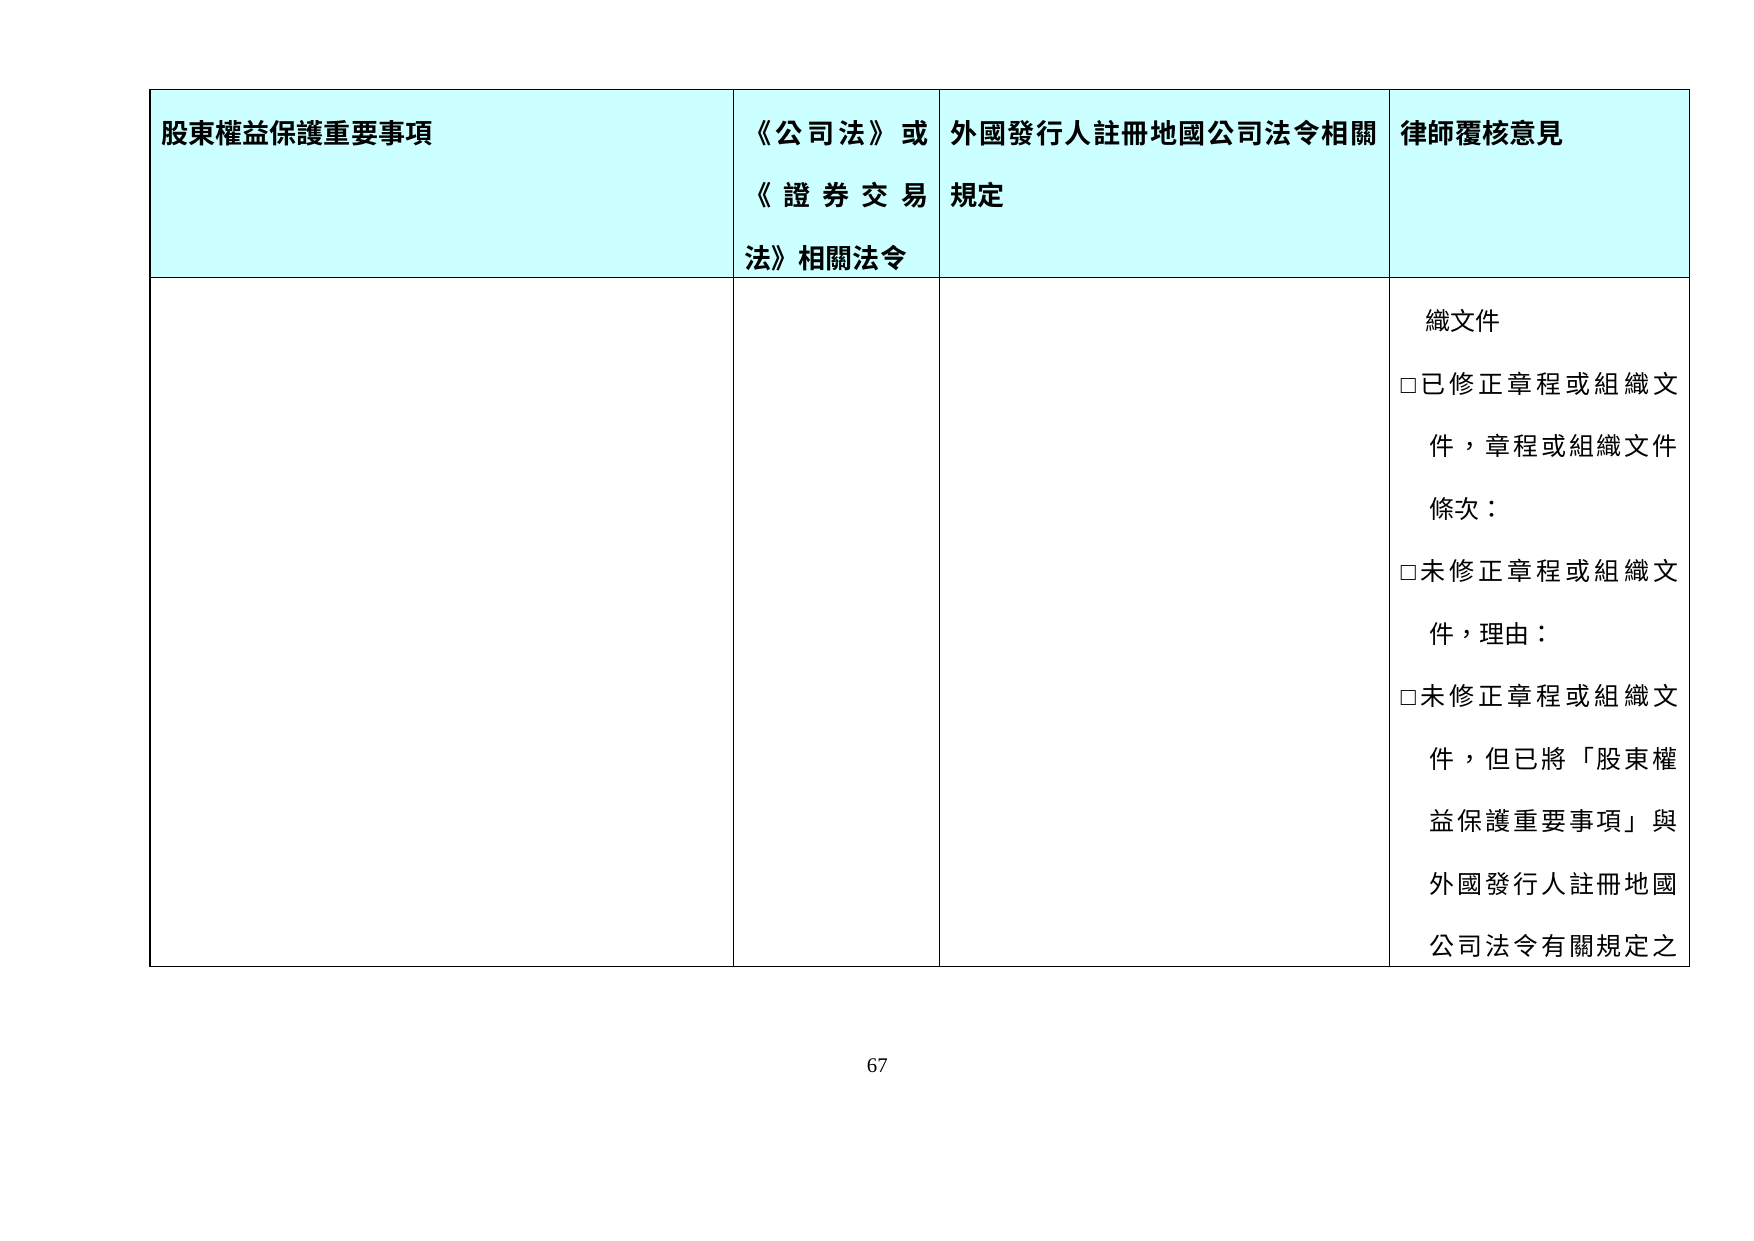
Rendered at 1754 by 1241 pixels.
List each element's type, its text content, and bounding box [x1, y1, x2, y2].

table_header 股東權益保護重要事項 [151, 90, 733, 277]
table_cell 織文件 □已修正章程或組織文件，章程或組織文件條次： □未修正章程或組織文件，理由： □未修正章程或組織文件，但已將「股東權益保護重要事項」與外國發行人註冊地國公司法令有關規定之 [1390, 278, 1689, 966]
table_cell [940, 278, 1389, 966]
table_header 《公司法》或《證券交易法》相關法令 [734, 90, 939, 277]
table_header 外國發行人註冊地國公司法令相關規定 [940, 90, 1389, 277]
table_cell [734, 278, 939, 966]
table_header 律師覆核意見 [1390, 90, 1689, 277]
table_cell [151, 278, 733, 966]
